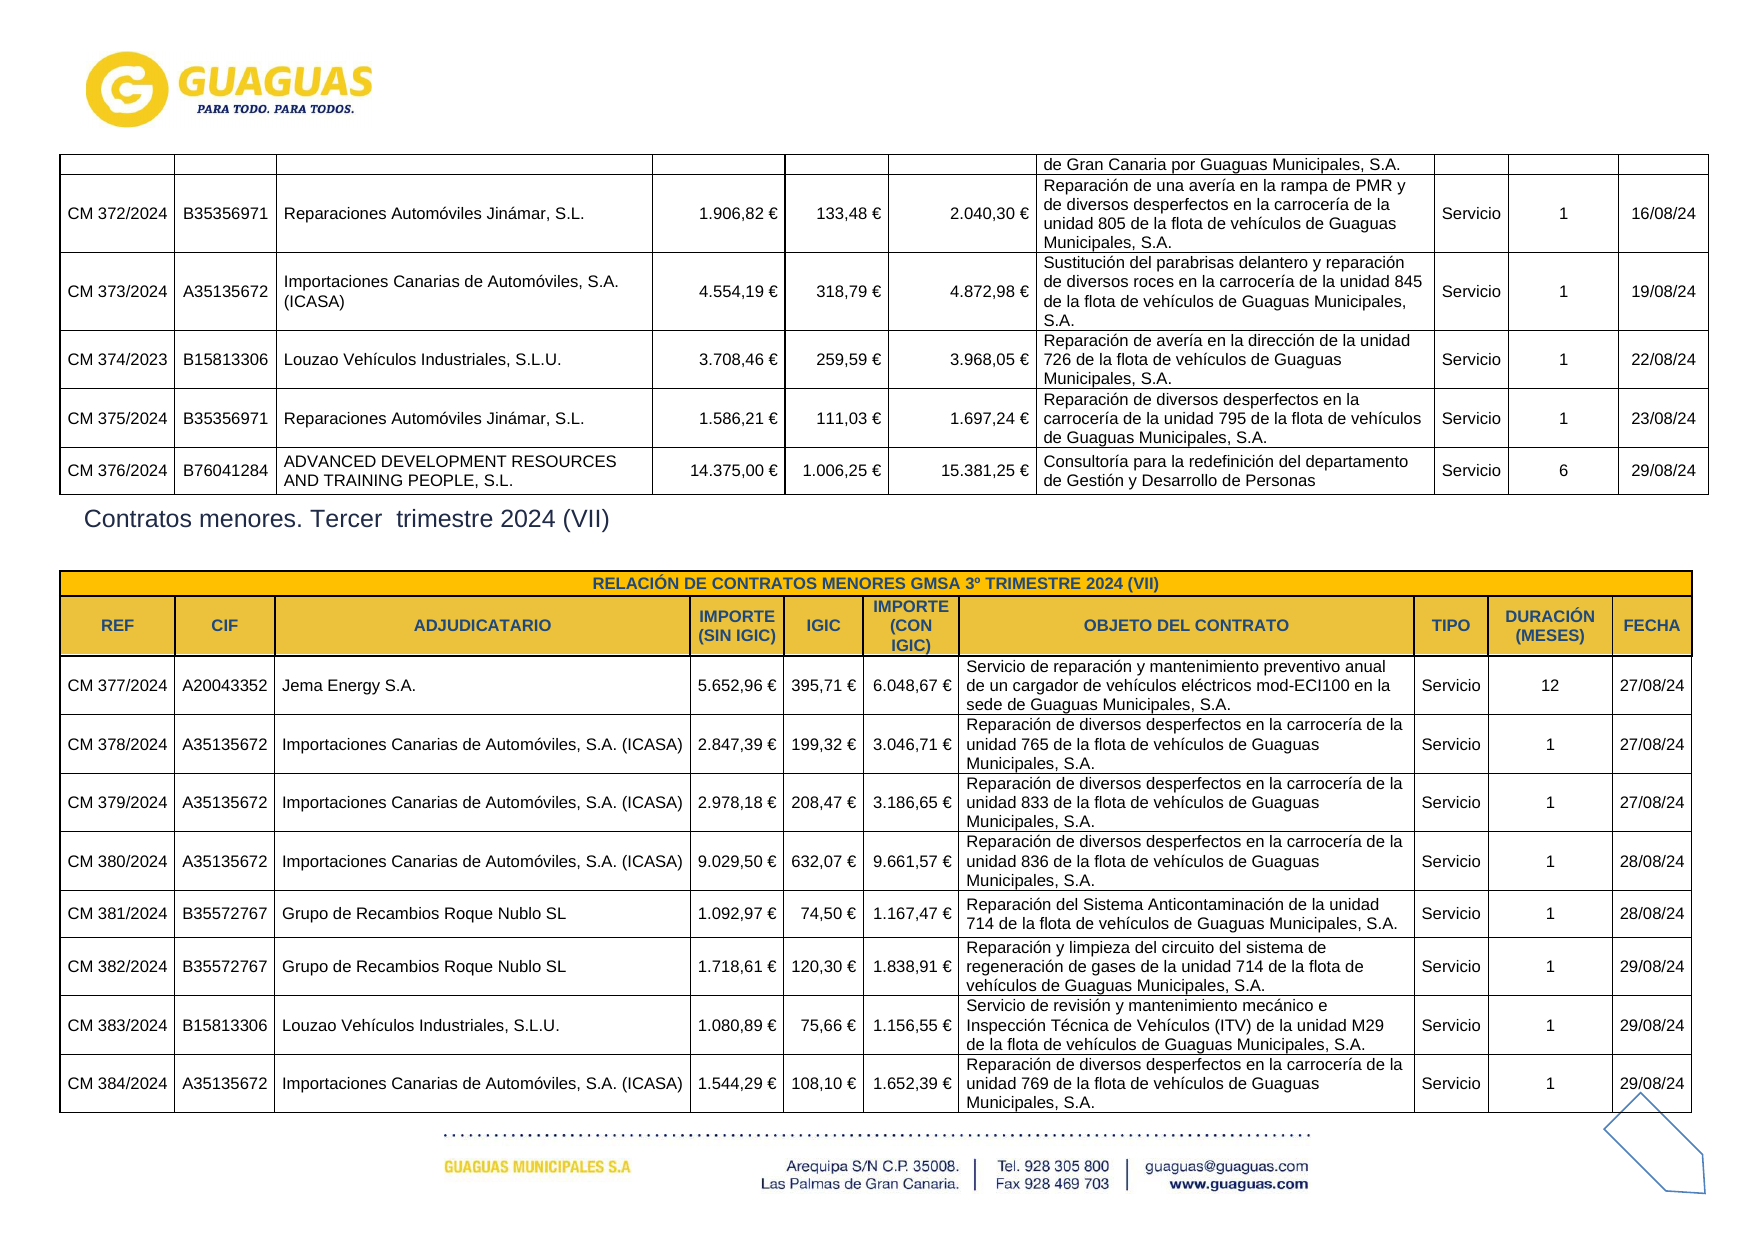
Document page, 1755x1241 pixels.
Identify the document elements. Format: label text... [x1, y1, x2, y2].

table_cell CM 382/2024 [61, 938, 174, 995]
table_cell Servicio [1415, 891, 1488, 937]
table_cell 1 [1509, 175, 1618, 252]
table_cell IMPORTE (CON IGIC) [864, 597, 958, 654]
table_cell 22/08/24 [1619, 331, 1708, 388]
table_cell Importaciones Canarias de Automóviles, S.A. (ICASA) [275, 715, 690, 773]
table_cell CM 381/2024 [61, 891, 174, 937]
table_cell Reparación de una avería en la rampa de PMR y de diversos desperfectos en la carrocería de la unidad 805 de la flota de vehículos de Guaguas Municipales, S.A. [1037, 175, 1434, 252]
table_cell 74,50 € [784, 891, 863, 937]
table_cell 28/08/24 [1613, 891, 1691, 937]
table_cell 259,59 € [786, 331, 888, 388]
table_cell DURACIÓN (MESES) [1489, 597, 1612, 654]
table_cell 2.040,30 € [889, 175, 1036, 252]
table_cell Servicio [1415, 832, 1488, 890]
table_cell 1 [1489, 1055, 1612, 1112]
table_cell CM 380/2024 [61, 832, 174, 890]
table_cell 108,10 € [784, 1055, 863, 1112]
table_cell Servicio de revisión y mantenimiento mecánico e Inspección Técnica de Vehículos (ITV) de la unidad M29 de la flota de vehículos de Guaguas Municipales, S.A. [959, 996, 1414, 1054]
table_cell CIF [176, 597, 274, 654]
table_cell CM 378/2024 [61, 715, 174, 773]
table_cell Servicio de reparación y mantenimiento preventivo anual de un cargador de vehículos eléctricos mod-ECI100 en la sede de Guaguas Municipales, S.A. [959, 657, 1414, 714]
table_cell Grupo de Recambios Roque Nublo SL [275, 891, 690, 937]
table_cell 1.092,97 € [691, 891, 783, 937]
table_cell A20043352 [175, 657, 274, 714]
table_cell [653, 155, 784, 174]
text Contratos menores. Tercer trimestre 2024 (VII) [84, 503, 1694, 532]
table_cell 6.048,67 € [864, 657, 958, 714]
table_cell Importaciones Canarias de Automóviles, S.A. (ICASA) [277, 253, 652, 330]
table_cell CM 384/2024 [61, 1055, 174, 1112]
table_cell ADVANCED DEVELOPMENT RESOURCES AND TRAINING PEOPLE, S.L. [277, 448, 652, 494]
table_cell 1.167,47 € [864, 891, 958, 937]
table_cell [786, 155, 888, 174]
table_cell 1.156,55 € [864, 996, 958, 1054]
table_cell 3.046,71 € [864, 715, 958, 773]
table_cell Reparación de diversos desperfectos en la carrocería de la unidad 836 de la flota de vehículos de Guaguas Municipales, S.A. [959, 832, 1414, 890]
table_header RELACIÓN DE CONTRATOS MENORES GMSA 3º TRIMESTRE 2024 (VII) [61, 572, 1691, 595]
table_cell A35135672 [175, 253, 276, 330]
table_cell FECHA [1613, 597, 1691, 654]
table_cell 632,07 € [784, 832, 863, 890]
table_cell 19/08/24 [1619, 253, 1708, 330]
table_cell TIPO [1415, 597, 1487, 654]
table_cell A35135672 [175, 832, 274, 890]
table_cell 29/08/24 [1619, 448, 1708, 494]
table_cell Louzao Vehículos Industriales, S.L.U. [277, 331, 652, 388]
table_cell [889, 155, 1036, 174]
table_cell Reparación de avería en la dirección de la unidad 726 de la flota de vehículos de Guaguas Municipales, S.A. [1037, 331, 1434, 388]
table_cell 1.586,21 € [653, 389, 784, 447]
table_cell 1.718,61 € [691, 938, 783, 995]
table_cell [175, 155, 276, 174]
table_cell B35356971 [175, 389, 276, 447]
table_cell 1.652,39 € [864, 1055, 958, 1112]
table_cell B35572767 [175, 938, 274, 995]
table_cell B35572767 [175, 891, 274, 937]
table_cell 1.006,25 € [786, 448, 888, 494]
table_cell 2.978,18 € [691, 774, 783, 831]
table_cell Servicio [1415, 938, 1488, 995]
table_cell Louzao Vehículos Industriales, S.L.U. [275, 996, 690, 1054]
table_cell CM 377/2024 [61, 657, 174, 714]
table_cell 3.968,05 € [889, 331, 1036, 388]
table_cell A35135672 [175, 715, 274, 773]
table_cell CM 376/2024 [61, 448, 174, 494]
table_cell Sustitución del parabrisas delantero y reparación de diversos roces en la carrocería de la unidad 845 de la flota de vehículos de Guaguas Municipales, S.A. [1037, 253, 1434, 330]
table_cell 15.381,25 € [889, 448, 1036, 494]
table_cell 14.375,00 € [653, 448, 784, 494]
table_cell 1 [1489, 938, 1612, 995]
table_cell Servicio [1435, 253, 1508, 330]
table_cell Jema Energy S.A. [275, 657, 690, 714]
table_cell Reparación y limpieza del circuito del sistema de regeneración de gases de la unidad 714 de la flota de vehículos de Guaguas Municipales, S.A. [959, 938, 1414, 995]
table_cell A35135672 [175, 774, 274, 831]
table_cell 16/08/24 [1619, 175, 1708, 252]
table_cell 2.847,39 € [691, 715, 783, 773]
table_cell Servicio [1415, 1055, 1488, 1112]
table_cell 1 [1509, 389, 1618, 447]
table_cell B15813306 [175, 996, 274, 1054]
table_cell Servicio [1415, 996, 1488, 1054]
table_cell de Gran Canaria por Guaguas Municipales, S.A. [1037, 155, 1434, 174]
table_cell 1 [1489, 715, 1612, 773]
table_cell 29/08/24 [1613, 1055, 1691, 1091]
table_cell 1 [1509, 253, 1618, 330]
table_cell A35135672 [175, 1055, 274, 1112]
table_cell 3.708,46 € [653, 331, 784, 388]
table_cell 28/08/24 [1613, 832, 1691, 890]
table_cell 1.697,24 € [889, 389, 1036, 447]
table_cell Reparación de diversos desperfectos en la carrocería de la unidad 765 de la flota de vehículos de Guaguas Municipales, S.A. [959, 715, 1414, 773]
table_cell Reparación de diversos desperfectos en la carrocería de la unidad 769 de la flota de vehículos de Guaguas Municipales, S.A. [959, 1055, 1414, 1112]
table_cell Servicio [1435, 448, 1508, 494]
table_cell 1 [1489, 996, 1612, 1054]
table_cell Servicio [1415, 657, 1488, 714]
table_cell IMPORTE (SIN IGIC) [691, 597, 783, 654]
table_cell B35356971 [175, 175, 276, 252]
table_cell 5.652,96 € [691, 657, 783, 714]
table_cell 1.906,82 € [653, 175, 784, 252]
table_cell CM 372/2024 [61, 175, 174, 252]
table_cell 4.554,19 € [653, 253, 784, 330]
table_cell 1 [1489, 774, 1612, 831]
table_cell 208,47 € [784, 774, 863, 831]
table_cell 1 [1489, 832, 1612, 890]
table_cell 199,32 € [784, 715, 863, 773]
table_cell Reparaciones Automóviles Jinámar, S.L. [277, 389, 652, 447]
table_cell 29/08/24 [1613, 996, 1691, 1054]
table_cell [1435, 155, 1508, 174]
table_cell IGIC [785, 597, 862, 654]
table_cell B15813306 [175, 331, 276, 388]
table_cell 27/08/24 [1613, 657, 1691, 714]
table_cell 12 [1489, 657, 1612, 714]
table_cell 29/08/24 [1613, 938, 1691, 995]
table_cell 75,66 € [784, 996, 863, 1054]
table_cell CM 383/2024 [61, 996, 174, 1054]
table_cell 1.080,89 € [691, 996, 783, 1054]
table_cell [1509, 155, 1618, 174]
table_cell Servicio [1435, 175, 1508, 252]
table_cell 9.029,50 € [691, 832, 783, 890]
table_cell Servicio [1435, 331, 1508, 388]
table_cell REF [61, 597, 174, 654]
table_cell 4.872,98 € [889, 253, 1036, 330]
table_cell 120,30 € [784, 938, 863, 995]
table_cell Reparación de diversos desperfectos en la carrocería de la unidad 833 de la flota de vehículos de Guaguas Municipales, S.A. [959, 774, 1414, 831]
table_cell Importaciones Canarias de Automóviles, S.A. (ICASA) [275, 832, 690, 890]
table_cell Consultoría para la redefinición del departamento de Gestión y Desarrollo de Personas [1037, 448, 1434, 494]
table_cell Reparación del Sistema Anticontaminación de la unidad 714 de la flota de vehículos de Guaguas Municipales, S.A. [959, 891, 1414, 937]
table_cell 23/08/24 [1619, 389, 1708, 447]
table_cell 111,03 € [786, 389, 888, 447]
table_cell Importaciones Canarias de Automóviles, S.A. (ICASA) [275, 774, 690, 831]
table_cell Grupo de Recambios Roque Nublo SL [275, 938, 690, 995]
table_cell OBJETO DEL CONTRATO [960, 597, 1413, 654]
table_cell CM 379/2024 [61, 774, 174, 831]
table_cell [61, 155, 174, 174]
table_cell Reparaciones Automóviles Jinámar, S.L. [277, 175, 652, 252]
table_cell 9.661,57 € [864, 832, 958, 890]
table_cell CM 374/2023 [61, 331, 174, 388]
table_cell 27/08/24 [1613, 715, 1691, 773]
table_cell Servicio [1435, 389, 1508, 447]
table_cell 3.186,65 € [864, 774, 958, 831]
table_cell Reparación de diversos desperfectos en la carrocería de la unidad 795 de la flota de vehículos de Guaguas Municipales, S.A. [1037, 389, 1434, 447]
table_cell 1 [1509, 331, 1618, 388]
table_cell [1619, 155, 1708, 174]
table_cell 1.544,29 € [691, 1055, 783, 1112]
table_cell Servicio [1415, 774, 1488, 831]
table_cell 318,79 € [786, 253, 888, 330]
table_cell 1.838,91 € [864, 938, 958, 995]
table_cell ADJUDICATARIO [276, 597, 689, 654]
table_cell 1 [1489, 891, 1612, 937]
table_cell 133,48 € [786, 175, 888, 252]
table_cell CM 373/2024 [61, 253, 174, 330]
table_cell 6 [1509, 448, 1618, 494]
table_cell [277, 155, 652, 174]
table_cell Servicio [1415, 715, 1488, 773]
table_cell CM 375/2024 [61, 389, 174, 447]
table_cell Importaciones Canarias de Automóviles, S.A. (ICASA) [275, 1055, 690, 1112]
table_cell 27/08/24 [1613, 774, 1691, 831]
table_cell 395,71 € [784, 657, 863, 714]
table_cell B76041284 [175, 448, 276, 494]
